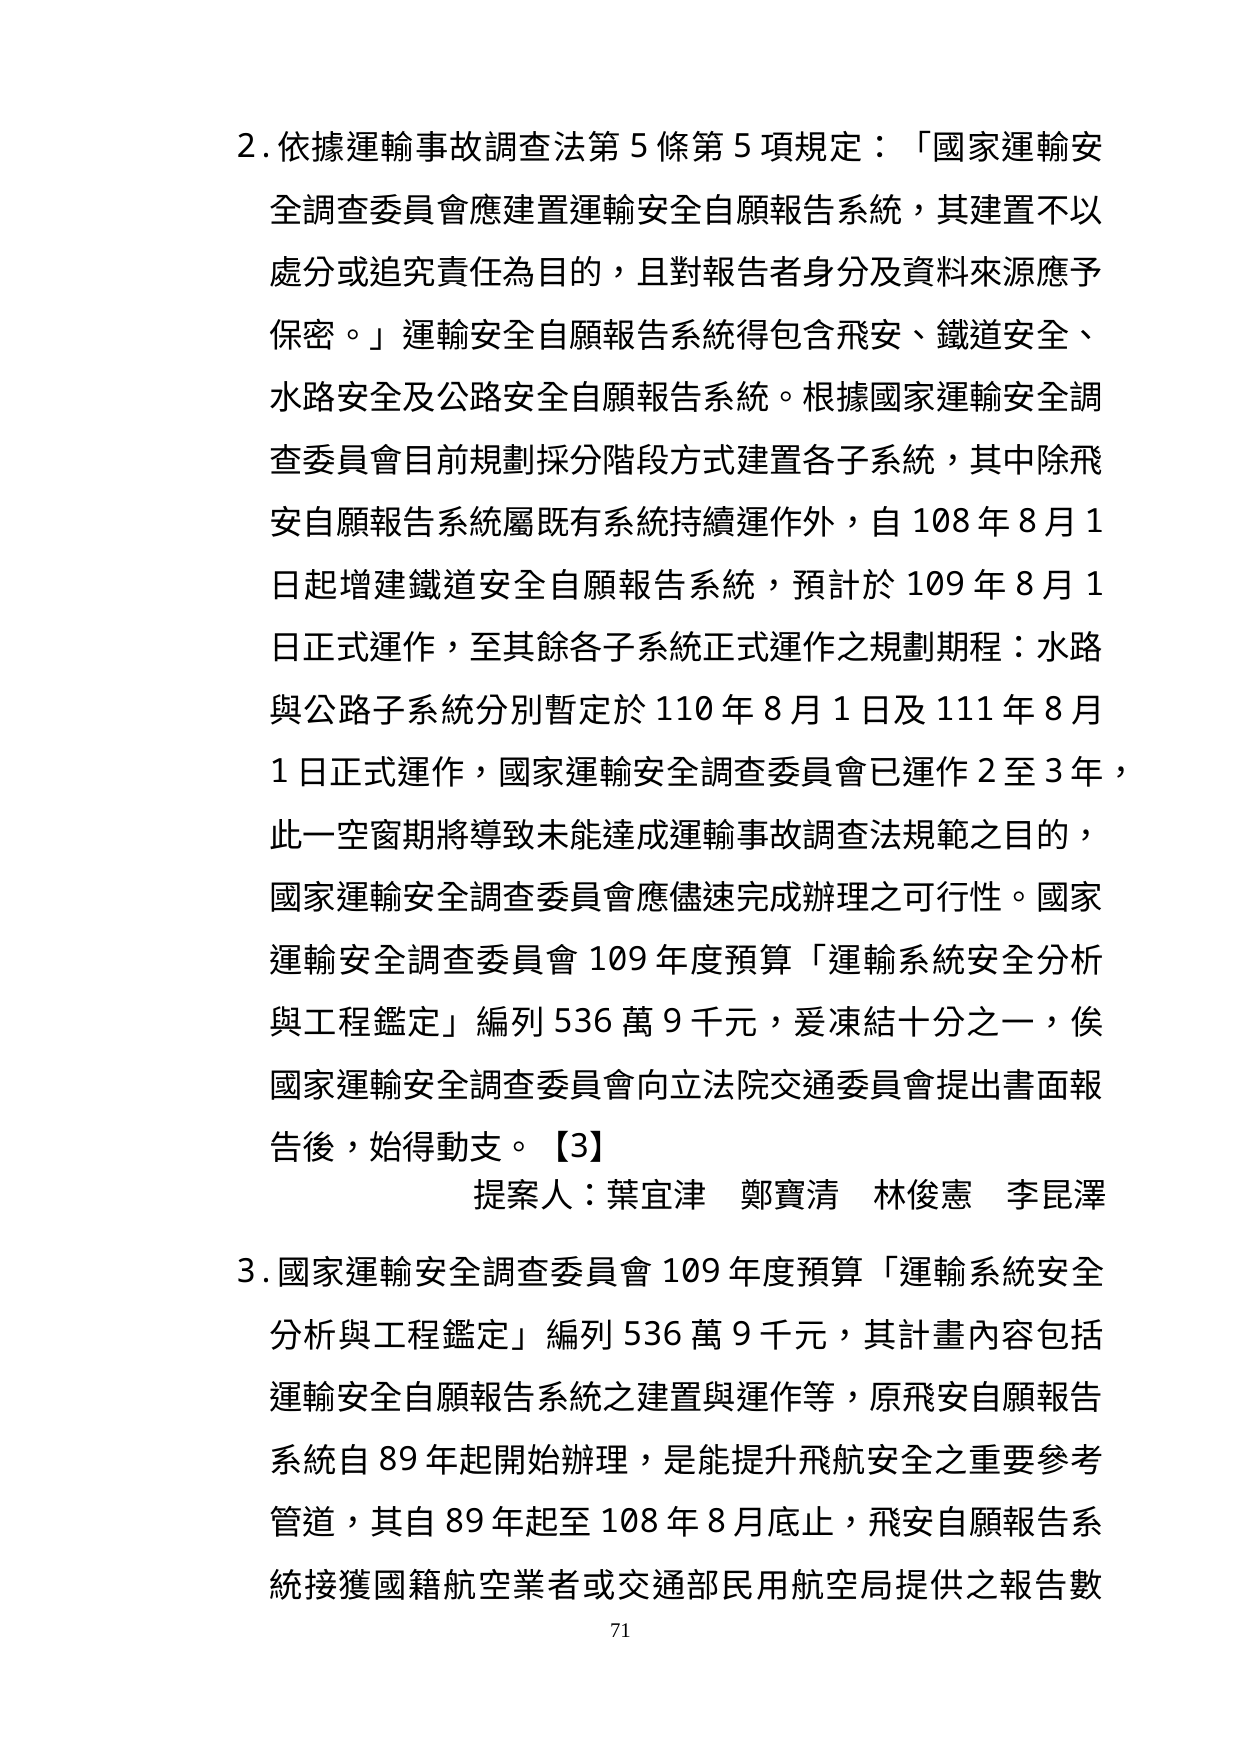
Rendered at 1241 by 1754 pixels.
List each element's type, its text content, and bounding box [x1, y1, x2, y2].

text 2.依據運輸事故調查法第5條第5項規定：「國家運輸安全調查委員會應建置運輸安全自願報告系統，其建置不以處分或追究責任為目的，且對報告者身分及資料來源應予保密。」運輸安全自願報告系統得包含飛安、鐵道安全、水路安全及公路安全自願報告系統。根據國家運輸安全調查委員會目前規劃採分階段方式建置各子系統，其中除飛安自願報告系統屬既有系統持續運作外，自108年8月1日起增建鐵道安全自願報告系統，預計於109年8月1日正式運作，至其餘各子系統正式運作之規劃期程：水路與公路子系統分別暫定於110年8月1日及111年8月1日正式運作，國家運輸安全調查委員會已運作2至3年，此一空窗期將導致未能達成運輸事故調查法規範之目的，國家運輸安全調查委員會應儘速完成辦理之可行性。國家運輸安全調查委員會109年度預算「運輸系統安全分析與工程鑑定」編列536萬9千元，爰凍結十分之一，俟國家運輸安全調查委員會向立法院交通委員會提出書面報告後，始得動支。【3】 [236, 103, 1104, 1166]
text 提案人：葉宜津 鄭寶清 林俊憲 李昆澤 [473, 1166, 1117, 1218]
text 3.國家運輸安全調查委員會109年度預算「運輸系統安全分析與工程鑑定」編列536萬9千元，其計畫內容包括運輸安全自願報告系統之建置與運作等，原飛安自願報告系統自89年起開始辦理，是能提升飛航安全之重要參考管道，其自89年起至108年8月底止，飛安自願報告系統接獲國籍航空業者或交通部民用航空局提供之報告數 [236, 1228, 1104, 1603]
